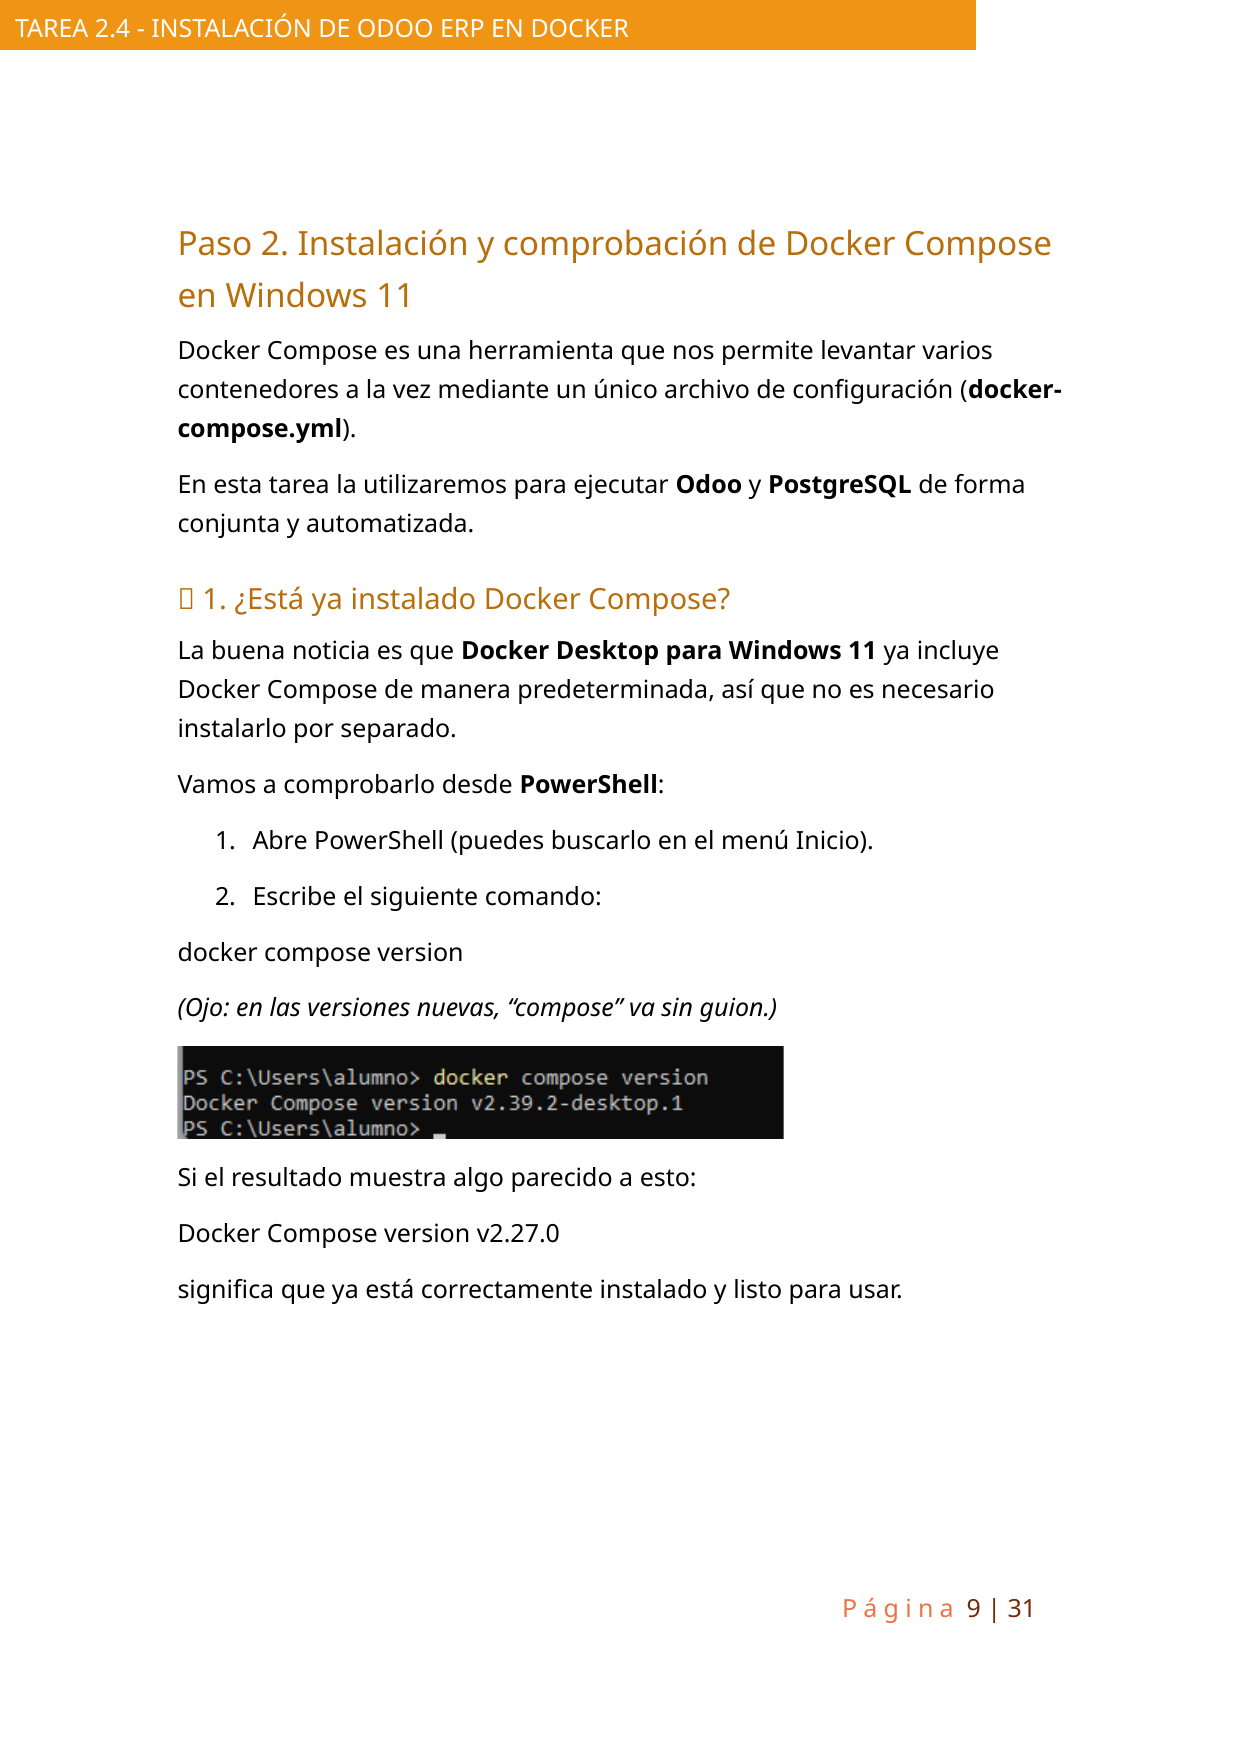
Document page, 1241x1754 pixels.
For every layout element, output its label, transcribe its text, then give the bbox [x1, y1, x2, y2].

list Abre PowerShell (puedes buscarlo en el menú Inicio). [215, 823, 1063, 857]
text (Ojo: en las versiones nuevas, “compose” va sin guion.) [177, 990, 1063, 1024]
text Docker Compose version v2.27.0 [177, 1216, 1063, 1250]
text En esta tarea la utilizaremos para ejecutar Odoo y PostgreSQL de forma conjunta y automatizada. [177, 467, 1063, 540]
subtitle 🔹 1. ¿Está ya instalado Docker Compose? [177, 579, 1063, 618]
text Vamos a comprobarlo desde PowerShell: [177, 767, 1063, 801]
text Docker Compose es una herramienta que nos permite levantar varios contenedores a la vez mediante un único archivo de configuración (docker-compose.yml). [177, 333, 1063, 445]
subtitle Paso 2. Instalación y comprobación de Docker Compose en Windows 11 [177, 220, 1063, 318]
text significa que ya está correctamente instalado y listo para usar. [177, 1272, 1063, 1306]
text Si el resultado muestra algo parecido a esto: [177, 1160, 1063, 1194]
text docker compose version [177, 934, 1063, 968]
list Escribe el siguiente comando: [215, 878, 1063, 912]
text La buena noticia es que Docker Desktop para Windows 11 ya incluye Docker Compose de manera predeterminada, así que no es necesario instalarlo por separado. [177, 633, 1063, 745]
